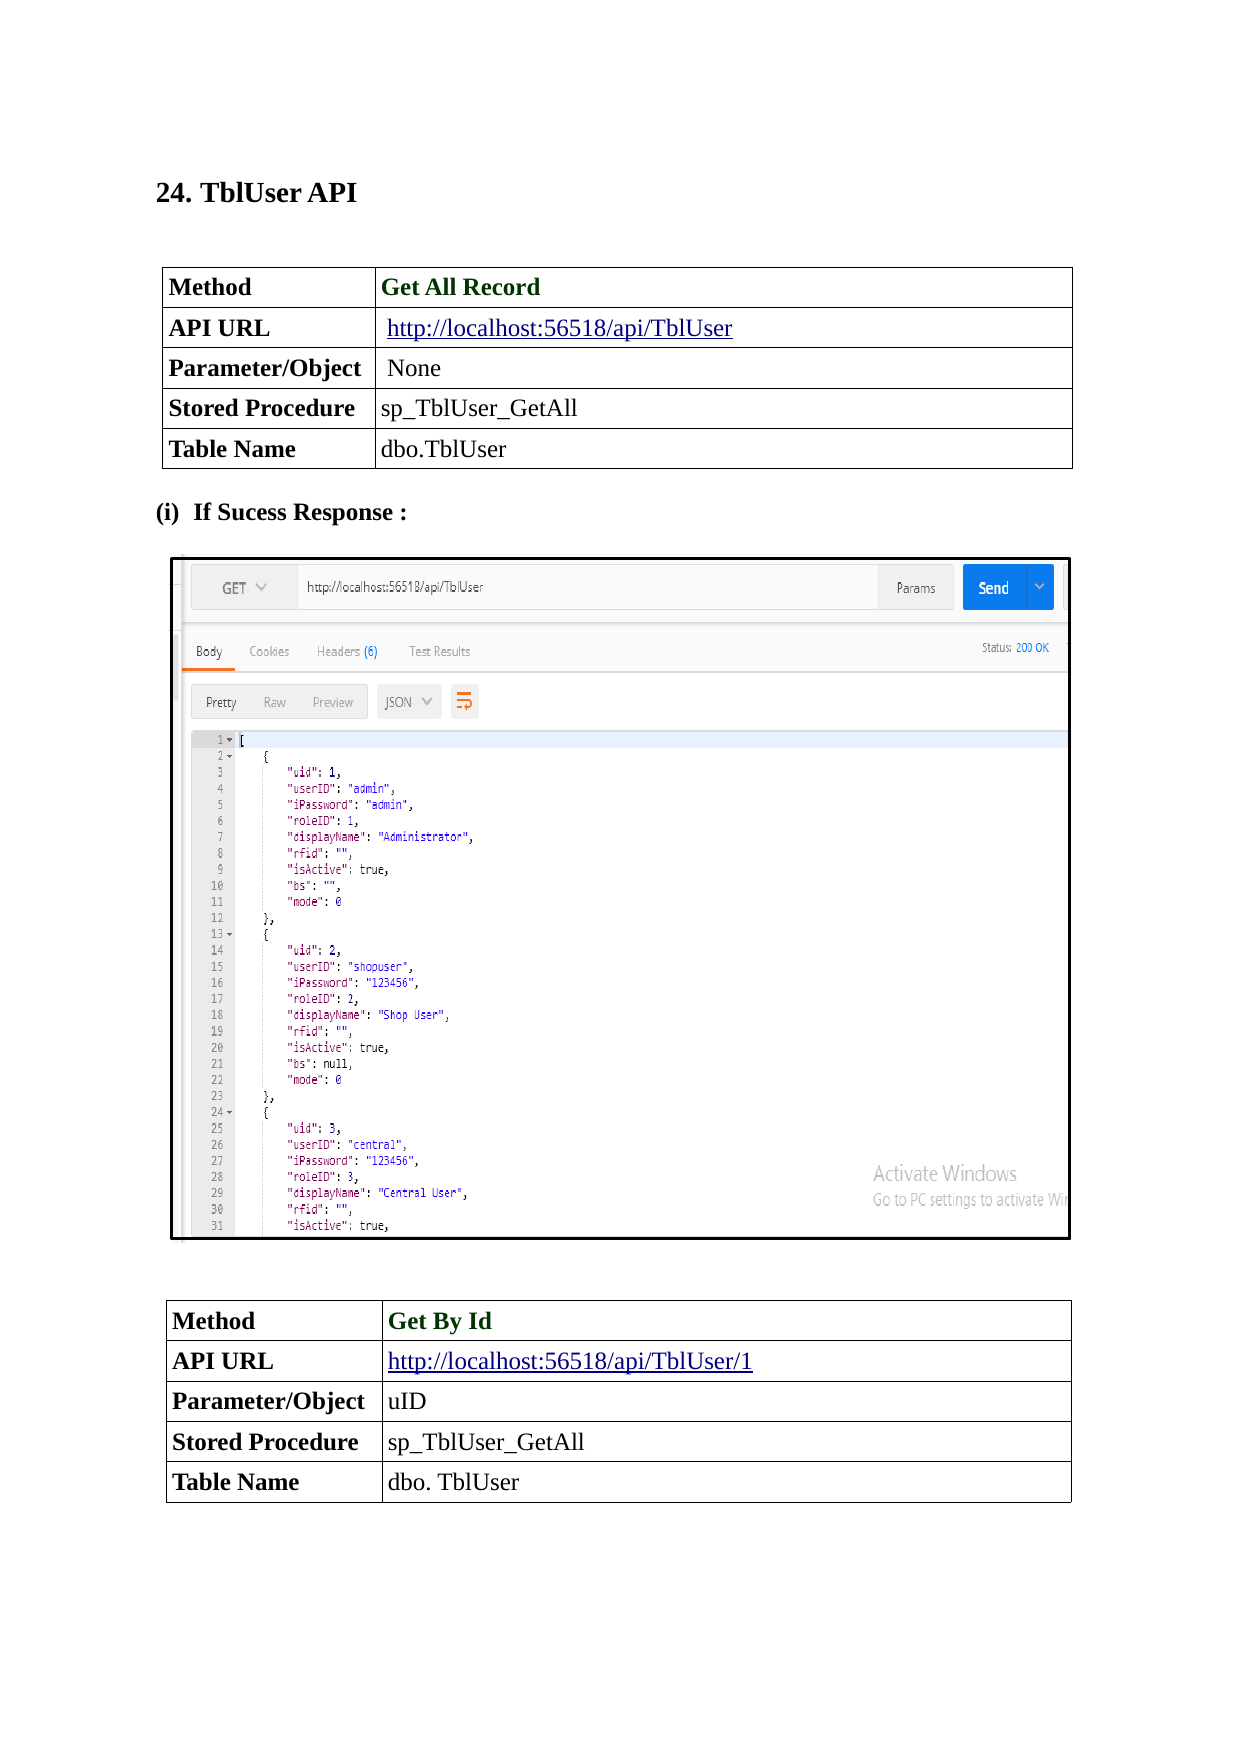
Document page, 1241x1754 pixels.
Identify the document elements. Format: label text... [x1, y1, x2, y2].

table_header Method [167, 1301, 382, 1340]
table_cell http://localhost:56518/api/TblUser/1 [383, 1341, 1071, 1381]
list If Sucess Response : [156, 497, 1122, 526]
table_cell Parameter/Object [167, 1382, 382, 1421]
table_cell dbo.TblUser [376, 429, 1072, 468]
table_cell Table Name [163, 429, 375, 468]
table_cell dbo. TblUser [383, 1462, 1071, 1502]
table_cell sp_TblUser_GetAll [383, 1422, 1071, 1461]
table_header Get All Record [376, 268, 1072, 307]
table_cell sp_TblUser_GetAll [376, 389, 1072, 428]
table_cell Parameter/Object [163, 348, 375, 388]
table_header Method [163, 268, 375, 307]
table_cell Table Name [167, 1462, 382, 1502]
table_cell None [376, 348, 1072, 388]
table_cell uID [383, 1382, 1071, 1421]
table_header Get By Id [383, 1301, 1071, 1340]
table_cell Stored Procedure [167, 1422, 382, 1461]
picture [168, 554, 1072, 1243]
table_cell Stored Procedure [163, 389, 375, 428]
list TblUser API [156, 176, 1122, 209]
table_cell API URL [167, 1341, 382, 1381]
table_cell http://localhost:56518/api/TblUser [376, 308, 1072, 347]
table_cell API URL [163, 308, 375, 347]
